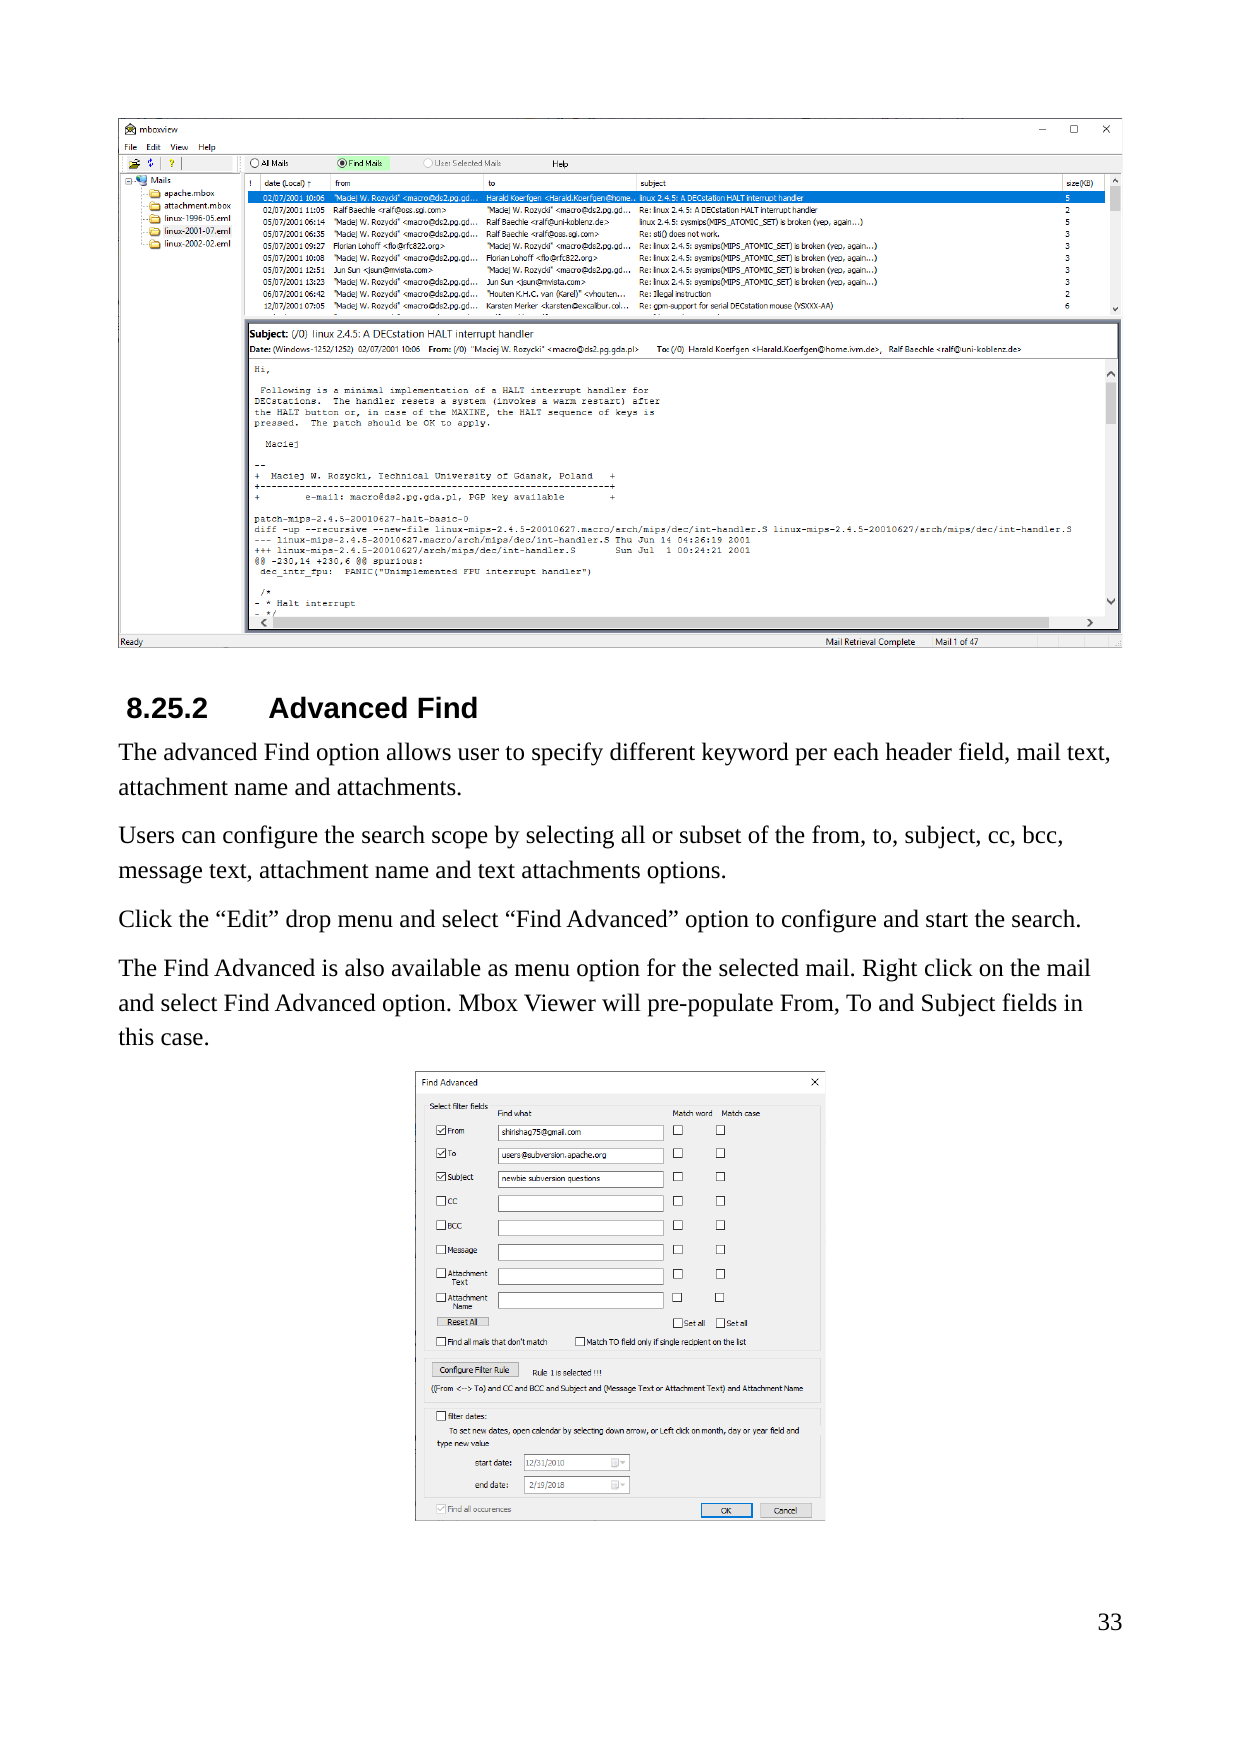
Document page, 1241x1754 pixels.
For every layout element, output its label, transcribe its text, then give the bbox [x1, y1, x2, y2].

subtitle Advanced Find [118, 691, 1122, 724]
picture [118, 118, 1123, 648]
picture [415, 1071, 826, 1521]
text The advanced Find option allows user to specify different keyword per each header field, mail text, attachment name and attachments. [118, 737, 1122, 800]
text Click the “Edit” drop menu and select “Find Advanced” option to configure and start the search. [118, 904, 1122, 933]
text The Find Advanced is also available as menu option for the selected mail. Right click on the mail and select Find Advanced option. Mbox Viewer will pre-populate From, To and Subject fields in this case. [118, 953, 1122, 1051]
text Users can configure the search scope by selecting all or subset of the from, to, subject, cc, bcc, message text, attachment name and text attachments options. [118, 821, 1122, 884]
